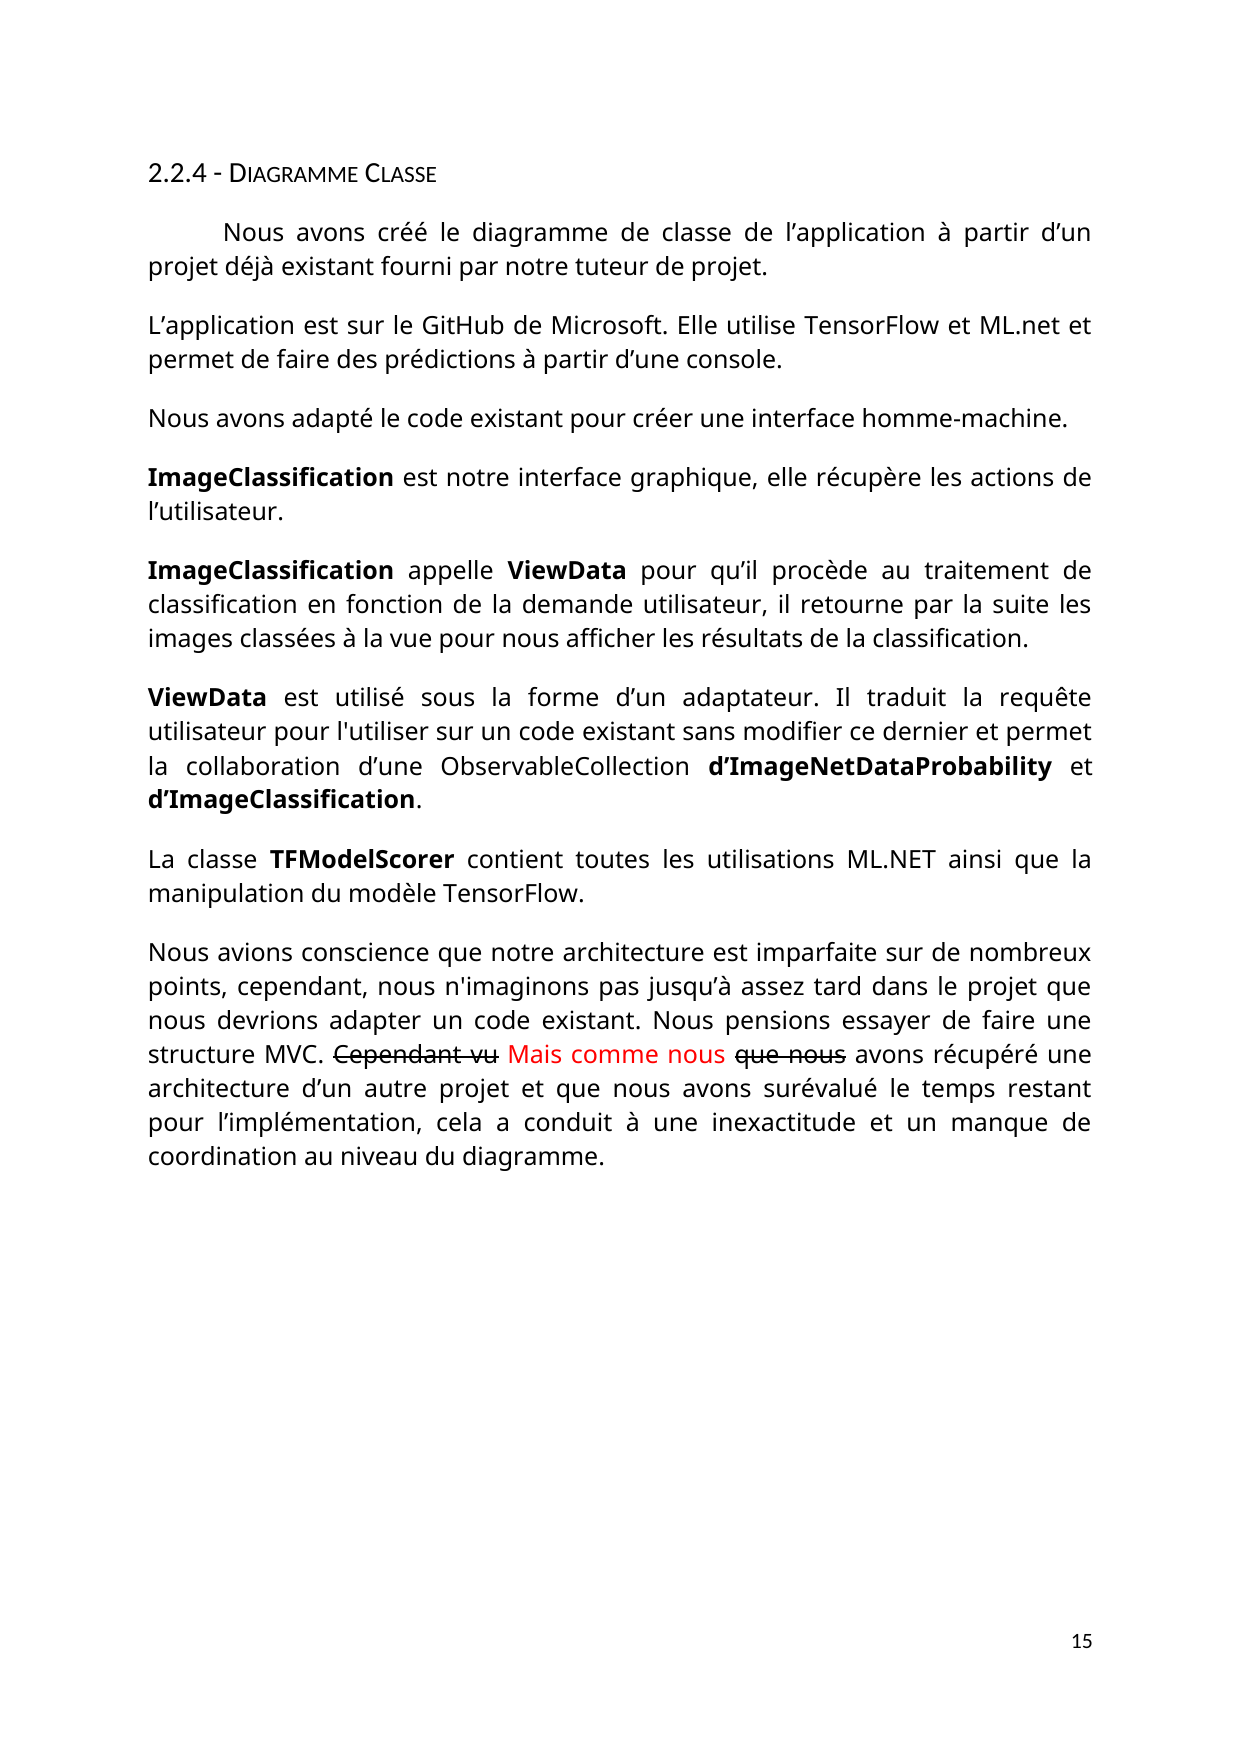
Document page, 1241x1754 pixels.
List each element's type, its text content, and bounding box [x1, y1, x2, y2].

text Nous avions conscience que notre architecture est imparfaite sur de nombreux points, cependant, nous n'imaginons pas jusqu’à assez tard dans le projet que nous devrions adapter un code existant. Nous pensions essayer de faire une structure MVC. Cependant vu Mais comme nous que nous avons récupéré une architecture d’un autre projet et que nous avons surévalué le temps restant pour l’implémentation, cela a conduit à une inexactitude et un manque de coordination au niveau du diagramme. [148, 934, 1093, 1173]
text ImageClassification appelle ViewData pour qu’il procède au traitement de classification en fonction de la demande utilisateur, il retourne par la suite les images classées à la vue pour nous afficher les résultats de la classification. [148, 553, 1093, 655]
text ViewData est utilisé sous la forme d’un adaptateur. Il traduit la requête utilisateur pour l'utiliser sur un code existant sans modifier ce dernier et permet la collaboration d’une ObservableCollection d’ImageNetDataProbability et d’ImageClassification. [148, 680, 1093, 816]
subtitle 2.2.4 - Diagramme Classe [148, 154, 1093, 189]
text L’application est sur le GitHub de Microsoft. Elle utilise TensorFlow et ML.net et permet de faire des prédictions à partir d’une console. [148, 307, 1093, 376]
text ImageClassification est notre interface graphique, elle récupère les actions de l’utilisateur. [148, 460, 1093, 528]
text La classe TFModelScorer contient toutes les utilisations ML.NET ainsi que la manipulation du modèle TensorFlow. [148, 841, 1093, 909]
text Nous avons créé le diagramme de classe de l’application à partir d’un projet déjà existant fourni par notre tuteur de projet. [148, 214, 1093, 282]
text Nous avons adapté le code existant pour créer une interface homme-machine. [148, 401, 1093, 435]
